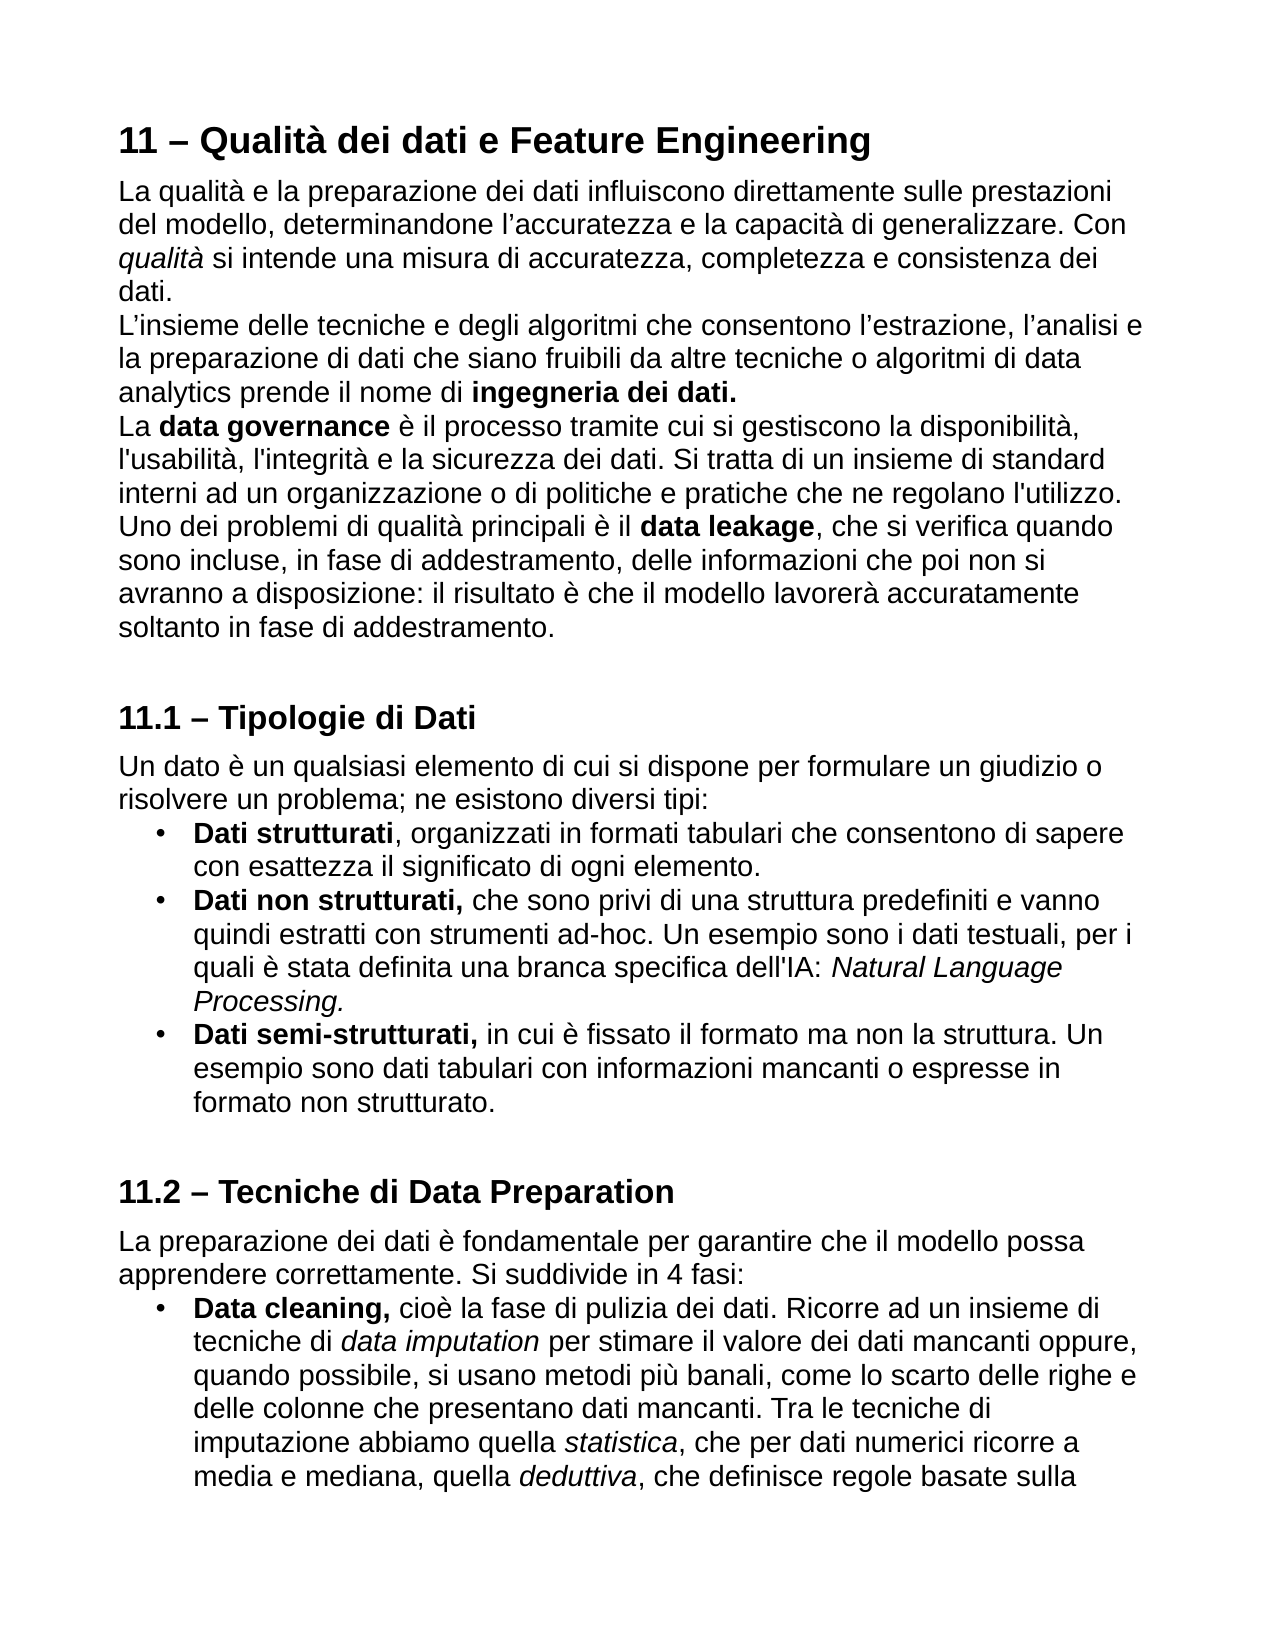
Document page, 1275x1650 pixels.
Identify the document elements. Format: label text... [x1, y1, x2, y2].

list Dati strutturati, organizzati in formati tabulari che consentono di sapere con esattezza il significato di ogni elemento. [156, 816, 1157, 883]
text La qualità e la preparazione dei dati influiscono direttamente sulle prestazioni del modello, determinandone l’accuratezza e la capacità di generalizzare. Con qualità si intende una misura di accuratezza, completezza e consistenza dei dati. [118, 174, 1157, 308]
text La preparazione dei dati è fondamentale per garantire che il modello possa apprendere correttamente. Si suddivide in 4 fasi: [118, 1223, 1157, 1291]
text L’insieme delle tecniche e degli algoritmi che consentono l’estrazione, l’analisi e la preparazione di dati che siano fruibili da altre tecniche o algoritmi di data analytics prende il nome di ingegneria dei dati. [118, 308, 1157, 408]
subtitle 11.2 – Tecniche di Data Preparation [118, 1173, 1157, 1211]
text Uno dei problemi di qualità principali è il data leakage, che si verifica quando sono incluse, in fase di addestramento, delle informazioni che poi non si avranno a disposizione: il risultato è che il modello lavorerà accuratamente soltanto in fase di addestramento. [118, 509, 1157, 643]
subtitle 11 – Qualità dei dati e Feature Engineering [118, 118, 1157, 161]
list Dati non strutturati, che sono privi di una struttura predefiniti e vanno quindi estratti con strumenti ad-hoc. Un esempio sono i dati testuali, per i quali è stata definita una branca specifica dell'IA: Natural Language Processing. [156, 883, 1157, 1017]
subtitle 11.1 – Tipologie di Dati [118, 698, 1157, 736]
list Dati semi-strutturati, in cui è fissato il formato ma non la struttura. Un esempio sono dati tabulari con informazioni mancanti o espresse in formato non strutturato. [156, 1017, 1157, 1118]
list Data cleaning, cioè la fase di pulizia dei dati. Ricorre ad un insieme di tecniche di data imputation per stimare il valore dei dati mancanti oppure, quando possibile, si usano metodi più banali, come lo scarto delle righe e delle colonne che presentano dati mancanti. Tra le tecniche di imputazione abbiamo quella statistica, che per dati numerici ricorre a media e mediana, quella deduttiva, che definisce regole basate sulla [156, 1291, 1157, 1492]
text Un dato è un qualsiasi elemento di cui si dispone per formulare un giudizio o risolvere un problema; ne esistono diversi tipi: [118, 749, 1157, 816]
text La data governance è il processo tramite cui si gestiscono la disponibilità, l'usabilità, l'integrità e la sicurezza dei dati. Si tratta di un insieme di standard interni ad un organizzazione o di politiche e pratiche che ne regolano l'utilizzo. [118, 408, 1157, 509]
